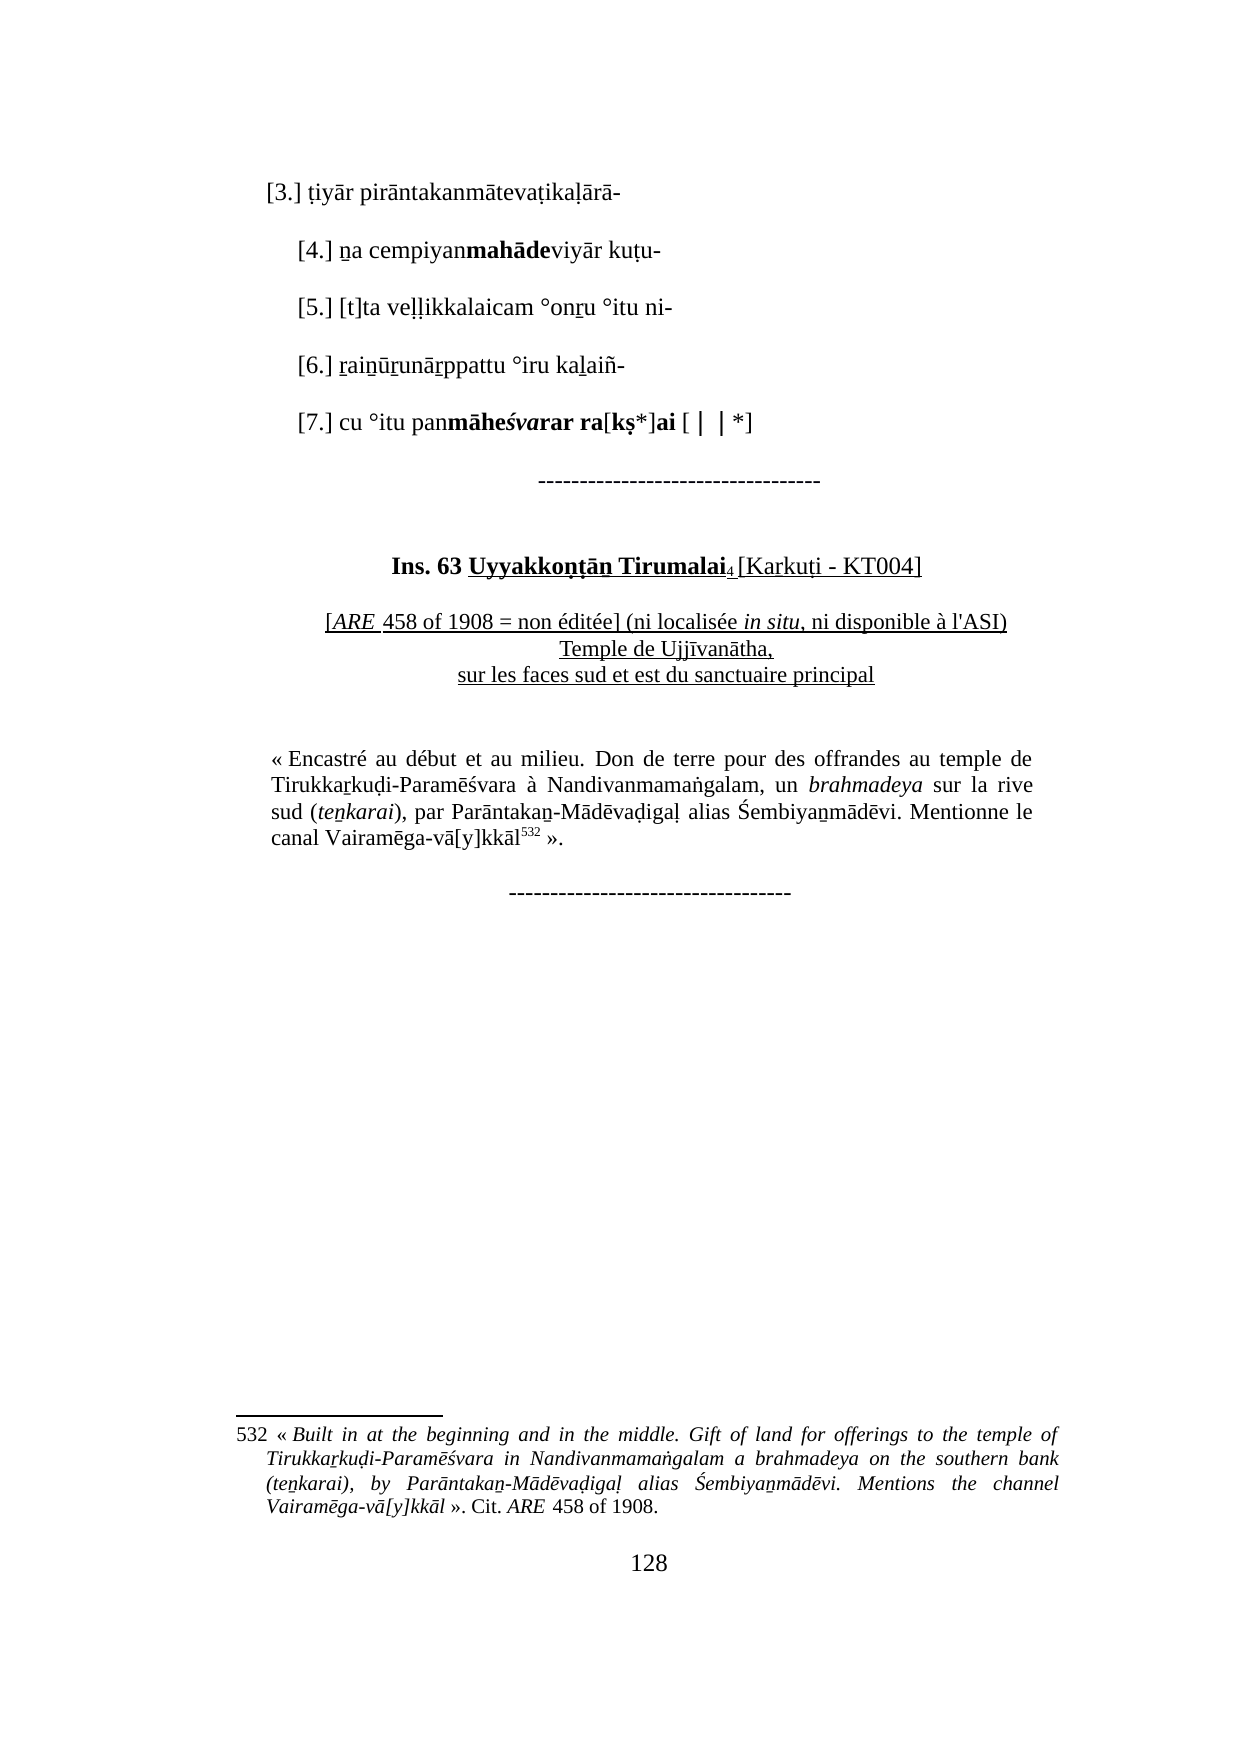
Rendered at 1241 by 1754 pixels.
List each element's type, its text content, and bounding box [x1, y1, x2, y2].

text [7.] cu °itu panmāheśvarar ra[kṣ*]ai [❘❘*] [297, 407, 1061, 436]
text [ARE 458 of 1908 = non éditée] (ni localisée in situ, ni disponible à l'ASI) [271, 608, 1061, 635]
text Temple de Ujjīvanātha, [271, 635, 1061, 661]
text « Built in at the beginning and in the middle. Gift of land for offerings to the temple of Tirukkaṟkuḍi-Paramēśvara in Nandivanmamaṅgalam a brahmadeya on the southern bank (teṉkarai), by Parāntakaṉ-Mādēvaḍigaḷ alias Śembiyaṉmādēvi. Mentions the channel Vairamēga-vā[y]kkāl ». Cit. ARE 458 of 1908. [236, 1422, 1061, 1518]
text [4.] ṉa cempiyanmahādeviyār kuṭu- [297, 235, 1061, 263]
text ---------------------------------- [296, 877, 1004, 906]
text Ins. 63 Uyyakkoṇṭāṉ Tirumalai4 [Kaṟkuṭi - KT004] [251, 551, 1061, 580]
text [3.] ṭiyār pirāntakanmātevaṭikaḷārā- [266, 177, 1017, 206]
text ---------------------------------- [297, 465, 1061, 493]
text « Encastré au début et au milieu. Don de terre pour des offrandes au temple de Tirukkaṟkuḍi-Paramēśvara à Nandivanmamaṅgalam, un brahmadeya sur la rive sud (teṉkarai), par Parāntakaṉ-Mādēvaḍigaḷ alias Śembiyaṉmādēvi. Mentionne le canal Vairamēga-vā[y]kkāl ». [271, 745, 1033, 850]
text sur les faces sud et est du sanctuaire principal [271, 661, 1061, 687]
text [6.] ṟaiṉūṟunāṟppattu °iru kaḻaiñ- [297, 350, 1061, 378]
text [5.] [t]ta veḷḷikkalaicam °onṟu °itu ni- [297, 292, 1061, 321]
